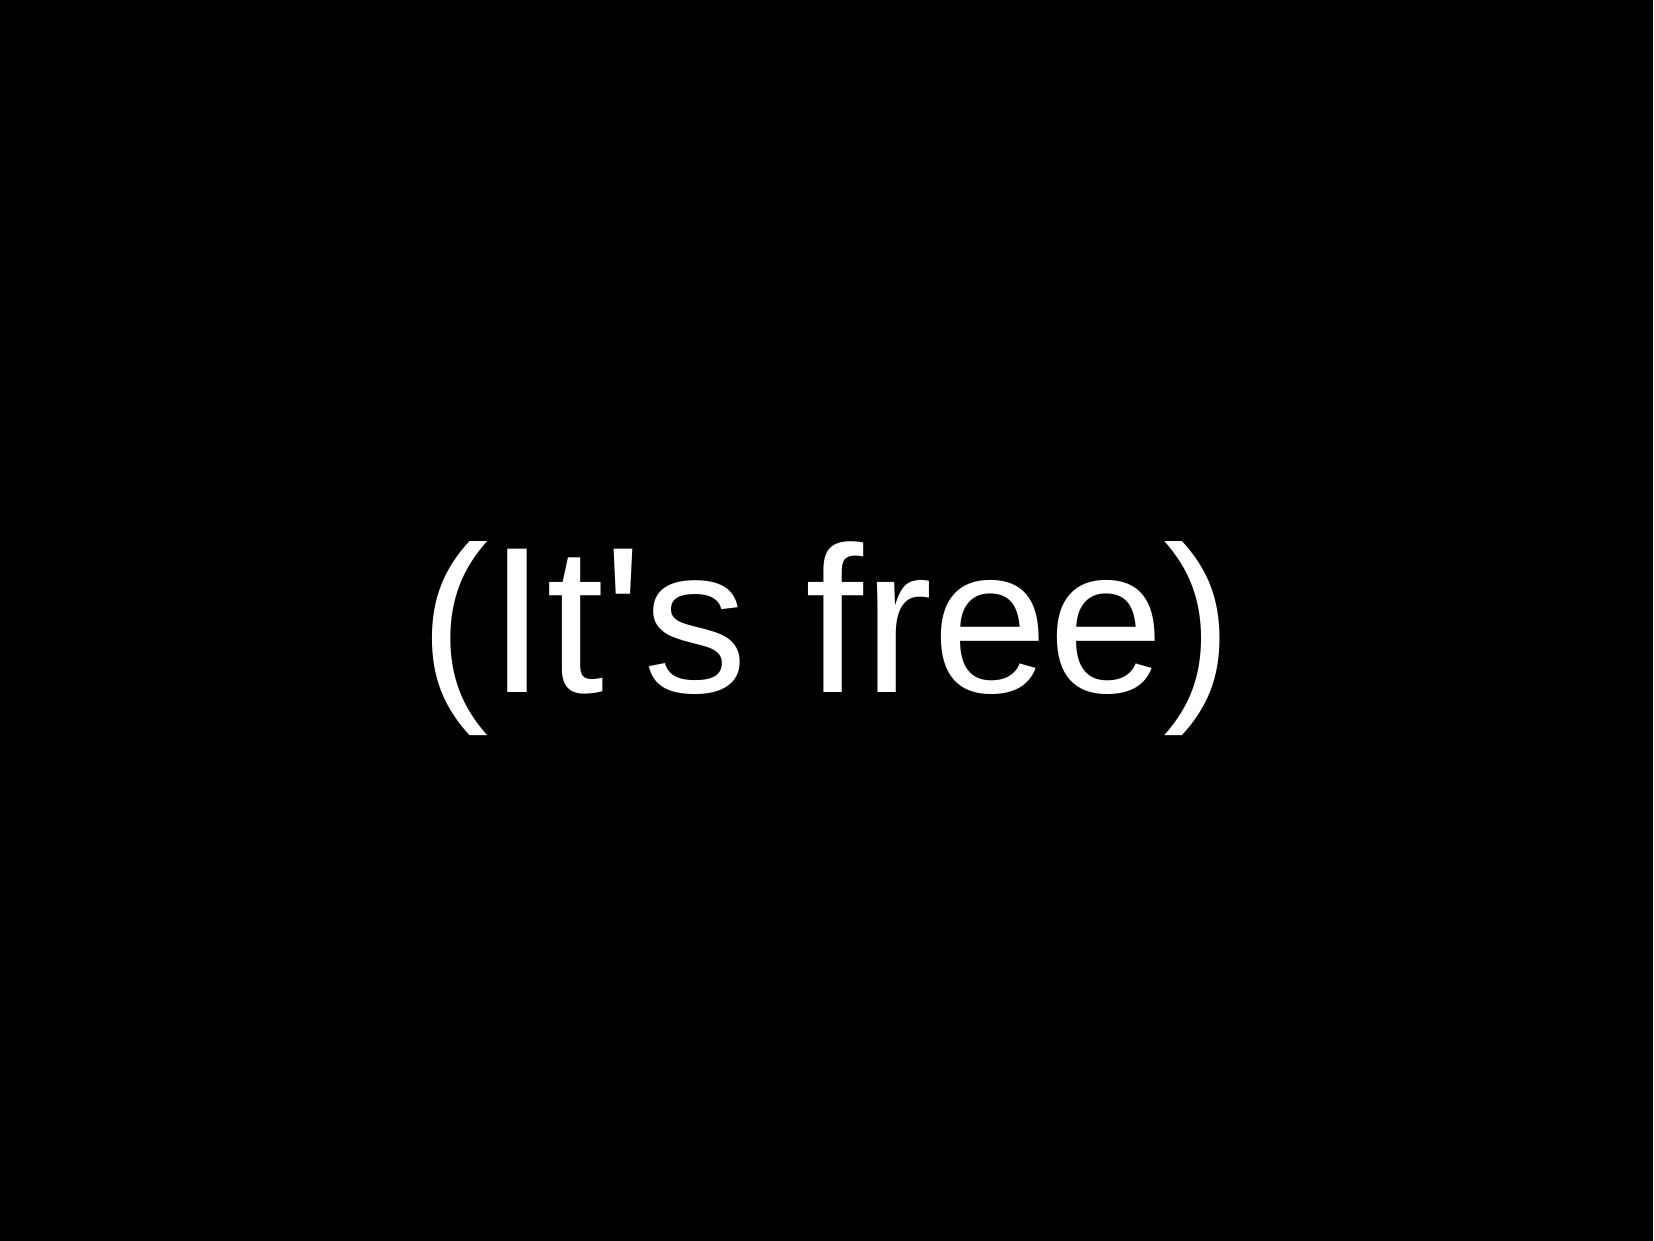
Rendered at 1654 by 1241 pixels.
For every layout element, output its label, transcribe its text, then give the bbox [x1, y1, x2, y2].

title (It's free) [82, 101, 1571, 1140]
